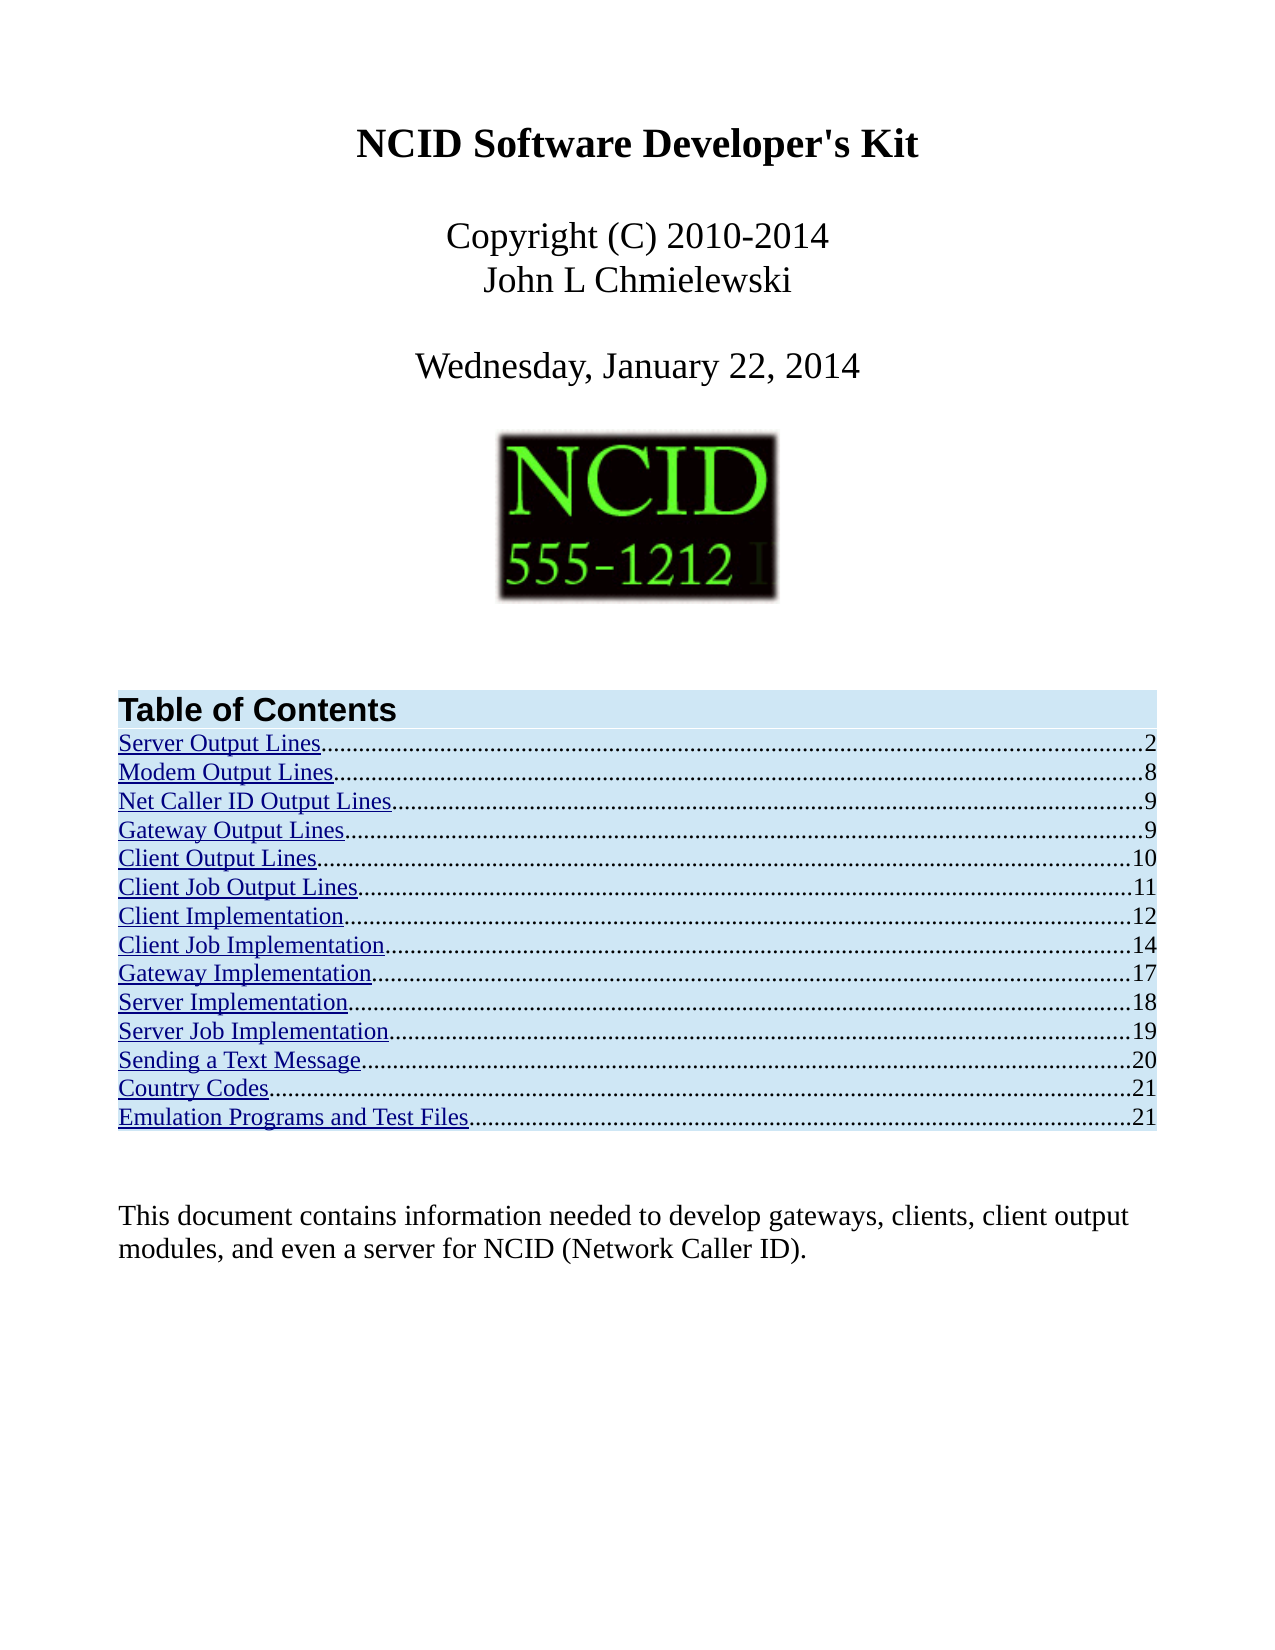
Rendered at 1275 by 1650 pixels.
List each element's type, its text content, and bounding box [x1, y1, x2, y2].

text Net Caller ID Output Lines 9 [118, 786, 1157, 815]
picture [494, 429, 781, 604]
text Client Output Lines 10 [118, 843, 1157, 872]
text Gateway Output Lines 9 [118, 815, 1157, 843]
text Sending a Text Message 20 [118, 1045, 1157, 1073]
subtitle Table of Contents [118, 690, 1157, 728]
text Emulation Programs and Test Files 21 [118, 1102, 1157, 1131]
text Server Output Lines 2 [118, 728, 1157, 757]
text Country Codes 21 [118, 1073, 1157, 1102]
text Copyright (C) 2010-2014 [118, 214, 1157, 257]
text Modem Output Lines 8 [118, 757, 1157, 786]
text NCID Software Developer's Kit [118, 118, 1157, 166]
text Client Job Implementation 14 [118, 930, 1157, 958]
text Client Implementation 12 [118, 901, 1157, 930]
text Client Job Output Lines 11 [118, 872, 1157, 901]
text Wednesday, January 22, 2014 [118, 343, 1157, 386]
text Gateway Implementation 17 [118, 958, 1157, 987]
text Server Implementation 18 [118, 987, 1157, 1016]
text John L Chmielewski [118, 257, 1157, 300]
text This document contains information needed to develop gateways, clients, client output modules, and even a server for NCID (Network Caller ID). [118, 1198, 1157, 1265]
text Server Job Implementation 19 [118, 1016, 1157, 1045]
